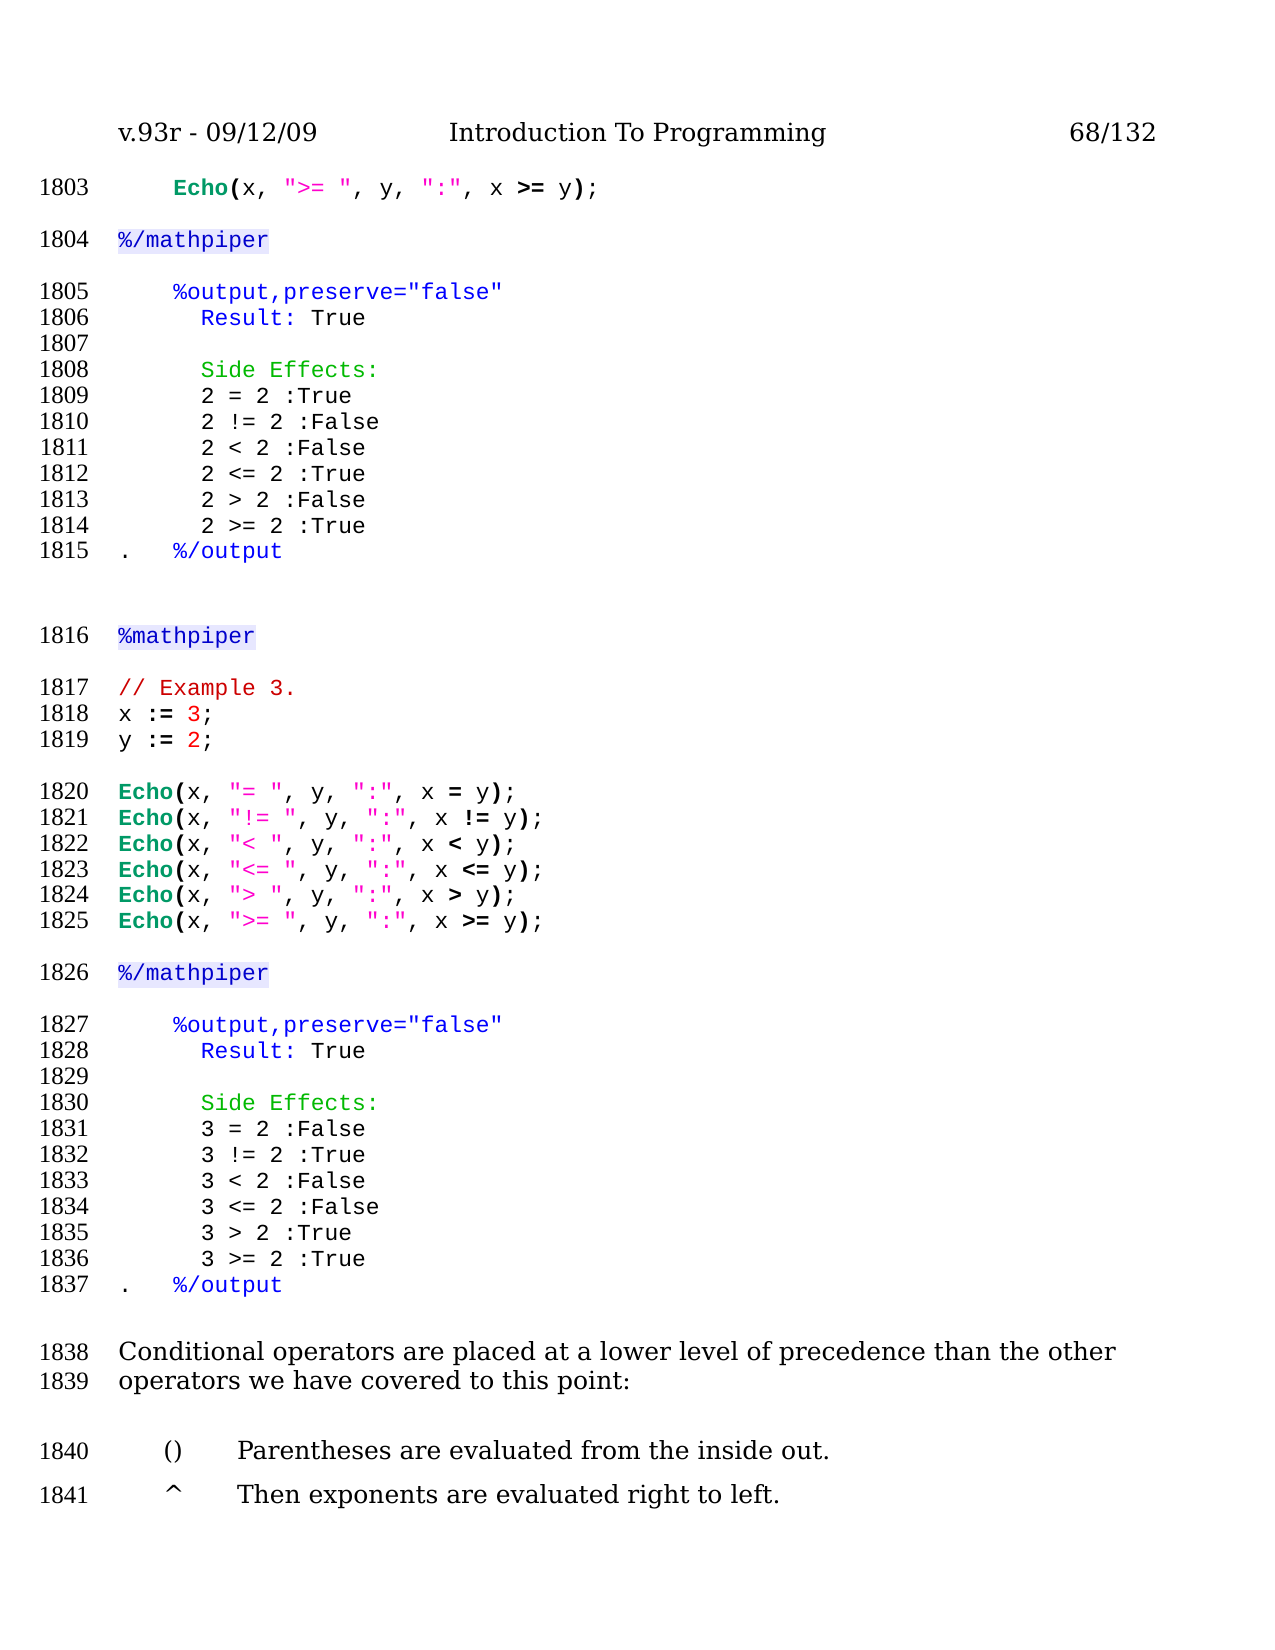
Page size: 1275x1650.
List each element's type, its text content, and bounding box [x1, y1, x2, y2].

text Side Effects: [118, 358, 1157, 384]
text 2 < 2 :False [118, 436, 1157, 462]
text 2 >= 2 :True [118, 514, 1157, 540]
text Side Effects: [118, 1091, 1157, 1117]
text Result: True [118, 1039, 1157, 1065]
text %output,preserve="false" [118, 1013, 1157, 1039]
text Echo(x, "<= ", y, ":", x <= y); [118, 858, 1157, 884]
text 3 <= 2 :False [118, 1195, 1157, 1221]
text 2 = 2 :True [118, 384, 1157, 410]
text Conditional operators are placed at a lower level of precedence than the other operators we have covered to this point: [118, 1337, 1157, 1396]
text Echo(x, ">= ", y, ":", x >= y); [118, 177, 1157, 203]
text x := 3; [118, 702, 1157, 728]
text // Example 3. [118, 676, 1157, 702]
text . %/output [118, 540, 1157, 566]
text 3 = 2 :False [118, 1117, 1157, 1143]
text Echo(x, "= ", y, ":", x = y); [118, 780, 1157, 806]
text 3 < 2 :False [118, 1169, 1157, 1195]
text y := 2; [118, 728, 1157, 754]
text %/mathpiper [118, 962, 1157, 988]
text %/mathpiper [118, 229, 1157, 254]
text 2 != 2 :False [118, 410, 1157, 436]
text %output,preserve="false" [118, 281, 1157, 306]
text Result: True [118, 306, 1157, 332]
text 3 > 2 :True [118, 1221, 1157, 1247]
text Echo(x, "< ", y, ":", x < y); [118, 832, 1157, 858]
text ^ Then exponents are evaluated right to left. [163, 1481, 1157, 1510]
text 3 >= 2 :True [118, 1247, 1157, 1273]
text %mathpiper [118, 624, 1157, 650]
text 2 > 2 :False [118, 488, 1157, 514]
text 2 <= 2 :True [118, 462, 1157, 488]
text () Parentheses are evaluated from the inside out. [163, 1437, 1157, 1466]
text Echo(x, "!= ", y, ":", x != y); [118, 806, 1157, 832]
text Echo(x, "> ", y, ":", x > y); [118, 884, 1157, 910]
text Echo(x, ">= ", y, ":", x >= y); [118, 910, 1157, 936]
text . %/output [118, 1273, 1157, 1299]
text 3 != 2 :True [118, 1143, 1157, 1169]
